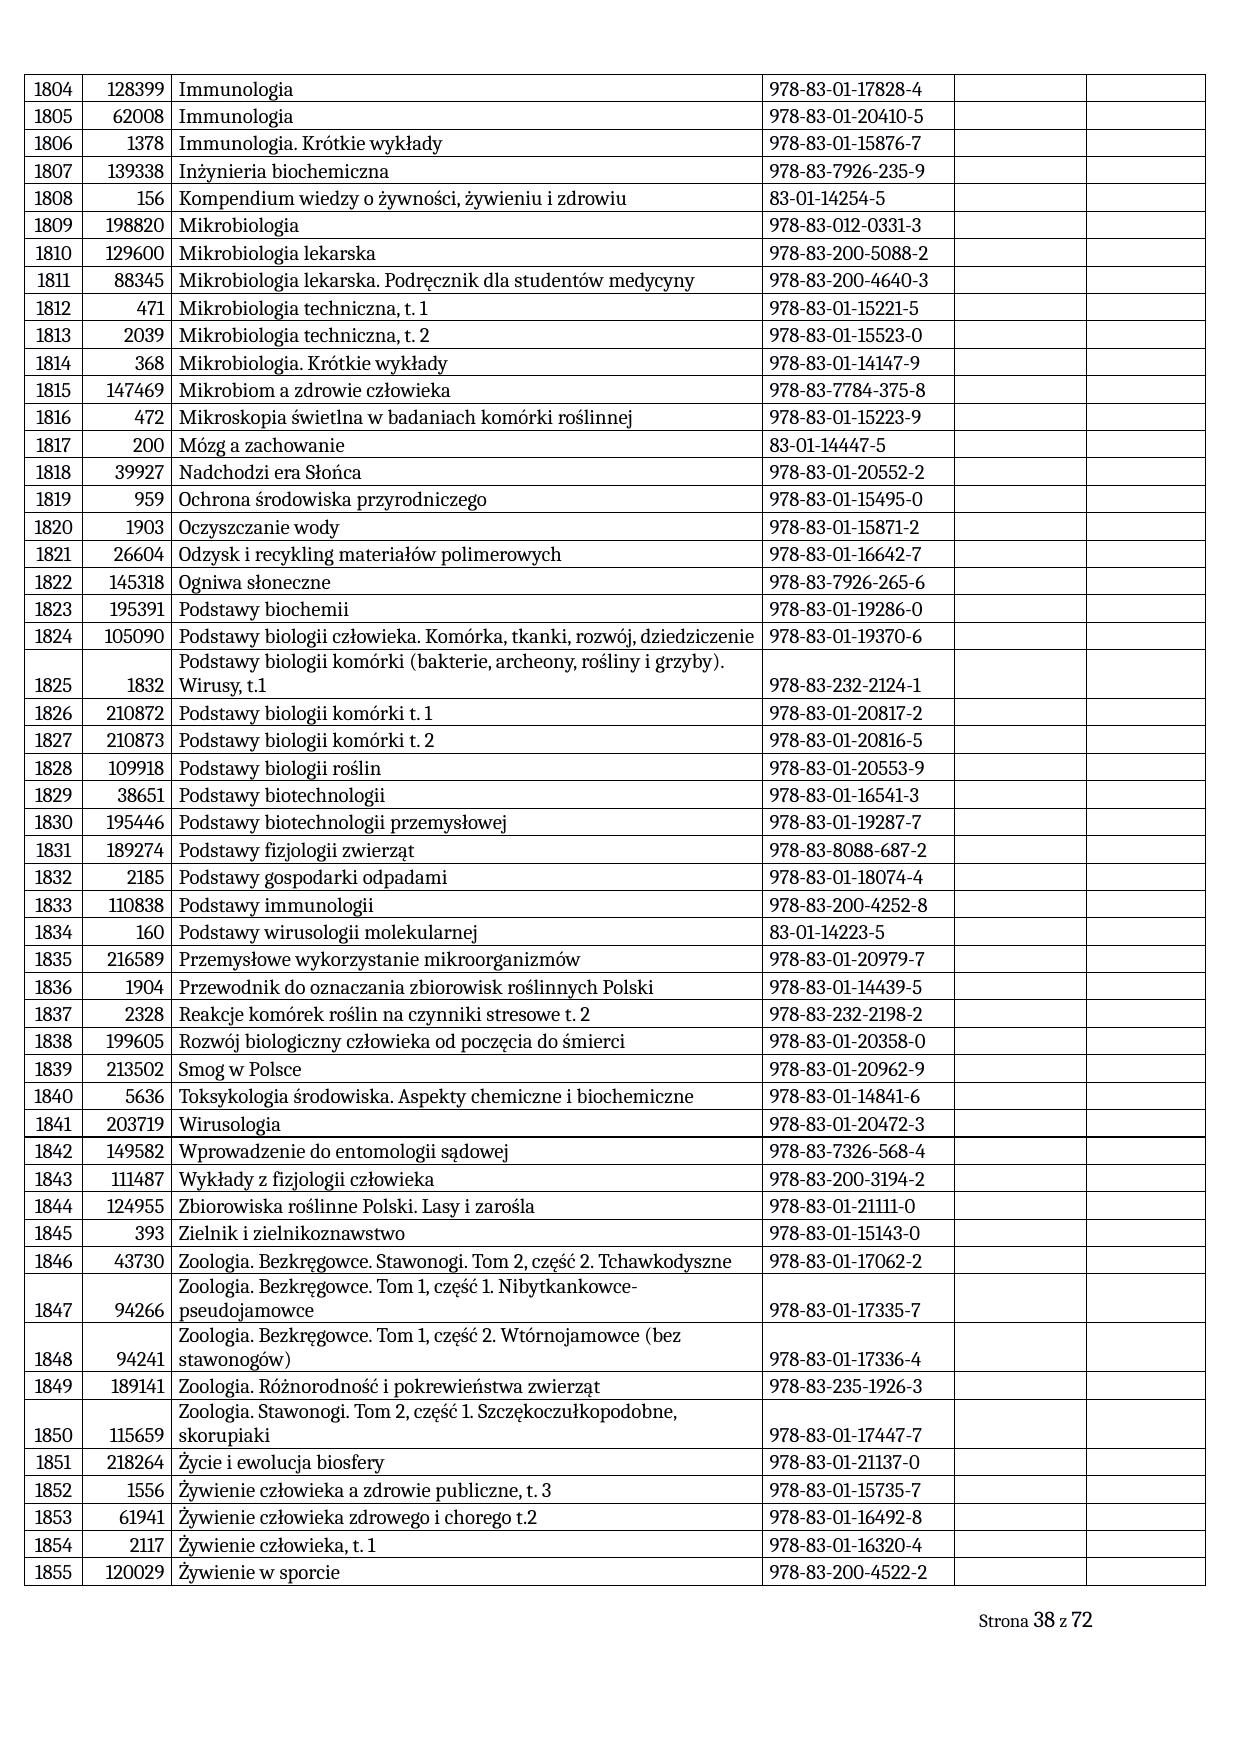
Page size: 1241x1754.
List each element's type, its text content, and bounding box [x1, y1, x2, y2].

table_cell Mikroskopia świetlna w badaniach komórki roślinnej [172, 404, 762, 430]
table_cell [1087, 130, 1205, 156]
table_cell 1834 [25, 918, 82, 944]
table_cell 200 [83, 431, 171, 457]
table_cell [955, 75, 1086, 101]
table_cell 1822 [25, 568, 82, 594]
table_cell 2117 [83, 1531, 171, 1557]
table_cell 978-83-01-15223-9 [763, 404, 954, 430]
table_cell 218264 [83, 1449, 171, 1475]
table_cell 2039 [83, 321, 171, 348]
table_cell [955, 1476, 1086, 1502]
table_cell 978-83-01-21111-0 [763, 1192, 954, 1218]
table_cell 978-83-01-16492-8 [763, 1504, 954, 1530]
table_cell 1848 [25, 1323, 82, 1371]
table_cell [955, 809, 1086, 835]
table_cell 1808 [25, 184, 82, 211]
table_cell [955, 513, 1086, 539]
table_cell 109918 [83, 754, 171, 780]
table_cell [955, 836, 1086, 862]
table_cell [955, 349, 1086, 375]
table_cell Ogniwa słoneczne [172, 568, 762, 594]
table_cell 1829 [25, 781, 82, 808]
table_cell [1087, 1400, 1205, 1448]
table_cell 1903 [83, 513, 171, 539]
table_cell Immunologia [172, 75, 762, 101]
table_cell [1087, 973, 1205, 999]
table_cell 129600 [83, 239, 171, 266]
table_cell 38651 [83, 781, 171, 808]
table_cell Ochrona środowiska przyrodniczego [172, 486, 762, 512]
table_cell [955, 918, 1086, 944]
table_cell [955, 1558, 1086, 1584]
table_cell 978-83-01-16642-7 [763, 541, 954, 567]
table_cell 1851 [25, 1449, 82, 1475]
table_cell [955, 568, 1086, 594]
table_cell 978-83-012-0331-3 [763, 212, 954, 238]
table_cell [1087, 1372, 1205, 1399]
table_cell Smog w Polsce [172, 1055, 762, 1082]
table_cell 978-83-01-17336-4 [763, 1323, 954, 1371]
table_cell [1087, 513, 1205, 539]
table_cell 43730 [83, 1247, 171, 1273]
table_cell 120029 [83, 1558, 171, 1584]
table_cell [1087, 781, 1205, 808]
table_cell Mikrobiologia techniczna, t. 1 [172, 294, 762, 320]
table_cell [1087, 726, 1205, 753]
table_cell [1087, 267, 1205, 293]
table_cell 1811 [25, 267, 82, 293]
table_cell [955, 184, 1086, 211]
table_cell [955, 157, 1086, 183]
table_cell [955, 650, 1086, 698]
table_cell Toksykologia środowiska. Aspekty chemiczne i biochemiczne [172, 1083, 762, 1109]
table_cell 1832 [25, 864, 82, 890]
table_cell [955, 1274, 1086, 1322]
table_cell [1087, 212, 1205, 238]
table_cell Żywienie w sporcie [172, 1558, 762, 1584]
table_cell [1087, 486, 1205, 512]
table_cell 1812 [25, 294, 82, 320]
table_cell 139338 [83, 157, 171, 183]
table_cell 978-83-200-3194-2 [763, 1165, 954, 1191]
table_cell 145318 [83, 568, 171, 594]
table_cell [955, 376, 1086, 402]
table_cell 978-83-01-19286-0 [763, 595, 954, 622]
table_cell 1833 [25, 891, 82, 917]
table_cell 978-83-01-20410-5 [763, 102, 954, 128]
table_cell 210873 [83, 726, 171, 753]
table_cell 39927 [83, 458, 171, 485]
table_cell [1087, 239, 1205, 266]
table_cell 147469 [83, 376, 171, 402]
table_cell Przemysłowe wykorzystanie mikroorganizmów [172, 946, 762, 972]
table_cell Mikrobiologia [172, 212, 762, 238]
table_cell 1826 [25, 699, 82, 725]
table_cell Zoologia. Różnorodność i pokrewieństwa zwierząt [172, 1372, 762, 1399]
table_cell 61941 [83, 1504, 171, 1530]
table_cell [1087, 541, 1205, 567]
table_cell 1815 [25, 376, 82, 402]
table_cell 1852 [25, 1476, 82, 1502]
table_cell [955, 864, 1086, 890]
table_cell 1847 [25, 1274, 82, 1322]
table_cell [1087, 650, 1205, 698]
table_cell 1805 [25, 102, 82, 128]
table_cell 978-83-01-20552-2 [763, 458, 954, 485]
table_cell 2328 [83, 1000, 171, 1027]
table_cell Wykłady z fizjologii człowieka [172, 1165, 762, 1191]
table_cell [955, 294, 1086, 320]
table_cell 1837 [25, 1000, 82, 1027]
table_cell 216589 [83, 946, 171, 972]
table_cell 978-83-01-17828-4 [763, 75, 954, 101]
table_cell 111487 [83, 1165, 171, 1191]
table_cell 978-83-01-17335-7 [763, 1274, 954, 1322]
table_cell Podstawy gospodarki odpadami [172, 864, 762, 890]
table_cell Mózg a zachowanie [172, 431, 762, 457]
table_cell 978-83-01-14439-5 [763, 973, 954, 999]
table_cell 978-83-01-15143-0 [763, 1220, 954, 1246]
table_cell Podstawy biochemii [172, 595, 762, 622]
table_cell Podstawy biologii komórki t. 2 [172, 726, 762, 753]
table_cell [955, 699, 1086, 725]
table_cell [1087, 1110, 1205, 1136]
table_cell 1810 [25, 239, 82, 266]
table_cell [955, 1372, 1086, 1399]
table_cell [1087, 1220, 1205, 1246]
table_cell 978-83-01-15876-7 [763, 130, 954, 156]
table_cell Podstawy biotechnologii przemysłowej [172, 809, 762, 835]
table_cell [955, 1138, 1086, 1164]
table_cell 156 [83, 184, 171, 211]
table_cell Podstawy biologii komórki (bakterie, archeony, rośliny i grzyby). Wirusy, t.1 [172, 650, 762, 698]
table_cell Wirusologia [172, 1110, 762, 1136]
table_cell Zoologia. Bezkręgowce. Tom 1, część 2. Wtórnojamowce (bez stawonogów) [172, 1323, 762, 1371]
table_cell 978-83-01-19287-7 [763, 809, 954, 835]
table_cell 1843 [25, 1165, 82, 1191]
table_cell 1378 [83, 130, 171, 156]
table_cell 83-01-14223-5 [763, 918, 954, 944]
table_cell 1814 [25, 349, 82, 375]
table_cell Wprowadzenie do entomologii sądowej [172, 1138, 762, 1164]
table_cell 978-83-01-17062-2 [763, 1247, 954, 1273]
table_cell Żywienie człowieka, t. 1 [172, 1531, 762, 1557]
table_cell 1823 [25, 595, 82, 622]
table_cell 1818 [25, 458, 82, 485]
table_cell 978-83-235-1926-3 [763, 1372, 954, 1399]
table_cell 978-83-01-14841-6 [763, 1083, 954, 1109]
table_cell Podstawy biologii człowieka. Komórka, tkanki, rozwój, dziedziczenie [172, 623, 762, 649]
table_cell [955, 1028, 1086, 1054]
table_cell Podstawy biologii roślin [172, 754, 762, 780]
table_cell 978-83-200-5088-2 [763, 239, 954, 266]
table_cell [955, 431, 1086, 457]
table_cell 1835 [25, 946, 82, 972]
table_cell [955, 891, 1086, 917]
table_cell [1087, 568, 1205, 594]
table_cell [955, 1400, 1086, 1448]
table_cell 978-83-01-20553-9 [763, 754, 954, 780]
table_cell [955, 239, 1086, 266]
table_cell 978-83-01-21137-0 [763, 1449, 954, 1475]
table_cell [1087, 1558, 1205, 1584]
table_cell 1841 [25, 1110, 82, 1136]
table_cell 978-83-200-4522-2 [763, 1558, 954, 1584]
table_cell [955, 541, 1086, 567]
table_cell 1854 [25, 1531, 82, 1557]
table_cell 978-83-232-2198-2 [763, 1000, 954, 1027]
table_cell [1087, 294, 1205, 320]
table_cell [955, 267, 1086, 293]
table_cell [955, 1083, 1086, 1109]
table_cell [1087, 431, 1205, 457]
table_cell [1087, 623, 1205, 649]
table_cell Immunologia. Krótkie wykłady [172, 130, 762, 156]
table_cell 128399 [83, 75, 171, 101]
table_cell [955, 404, 1086, 430]
table_cell 1842 [25, 1138, 82, 1164]
table_cell 124955 [83, 1192, 171, 1218]
table_cell 1813 [25, 321, 82, 348]
table_cell [1087, 1000, 1205, 1027]
table_cell 1839 [25, 1055, 82, 1082]
table_cell Podstawy fizjologii zwierząt [172, 836, 762, 862]
table_cell 1830 [25, 809, 82, 835]
table_cell 1846 [25, 1247, 82, 1273]
table_cell Nadchodzi era Słońca [172, 458, 762, 485]
table_cell 1836 [25, 973, 82, 999]
table_cell Zoologia. Bezkręgowce. Tom 1, część 1. Nibytkankowce-pseudojamowce [172, 1274, 762, 1322]
table_cell 978-83-01-20817-2 [763, 699, 954, 725]
table_cell 149582 [83, 1138, 171, 1164]
table_cell Podstawy biologii komórki t. 1 [172, 699, 762, 725]
table_cell [955, 1247, 1086, 1273]
table_cell [1087, 891, 1205, 917]
table_cell Życie i ewolucja biosfery [172, 1449, 762, 1475]
table_cell 1844 [25, 1192, 82, 1218]
table_cell [955, 1192, 1086, 1218]
table_cell 368 [83, 349, 171, 375]
table_cell [955, 1449, 1086, 1475]
table_cell [955, 946, 1086, 972]
table_cell 978-83-01-16320-4 [763, 1531, 954, 1557]
table_cell 110838 [83, 891, 171, 917]
table_cell 978-83-01-20962-9 [763, 1055, 954, 1082]
table_cell 210872 [83, 699, 171, 725]
table_cell 978-83-01-17447-7 [763, 1400, 954, 1448]
table_cell 1849 [25, 1372, 82, 1399]
table_cell 1556 [83, 1476, 171, 1502]
table_cell Zbiorowiska roślinne Polski. Lasy i zarośla [172, 1192, 762, 1218]
table_cell [1087, 595, 1205, 622]
table_cell 1804 [25, 75, 82, 101]
table_cell [1087, 321, 1205, 348]
table_cell Zielnik i zielnikoznawstwo [172, 1220, 762, 1246]
table_cell [955, 1504, 1086, 1530]
table_cell 1840 [25, 1083, 82, 1109]
table_cell Podstawy biotechnologii [172, 781, 762, 808]
table_cell 1828 [25, 754, 82, 780]
table_cell [1087, 754, 1205, 780]
table_cell 198820 [83, 212, 171, 238]
table_cell Reakcje komórek roślin na czynniki stresowe t. 2 [172, 1000, 762, 1027]
table_cell [1087, 1165, 1205, 1191]
table_cell [1087, 864, 1205, 890]
table_cell 160 [83, 918, 171, 944]
table_cell [1087, 376, 1205, 402]
table_cell 978-83-01-20358-0 [763, 1028, 954, 1054]
table_cell 471 [83, 294, 171, 320]
table_cell 1821 [25, 541, 82, 567]
table_cell [1087, 1274, 1205, 1322]
table_cell 978-83-01-15495-0 [763, 486, 954, 512]
table_cell 26604 [83, 541, 171, 567]
table_cell [955, 321, 1086, 348]
table_cell [1087, 918, 1205, 944]
table_cell [955, 1110, 1086, 1136]
table_cell 189274 [83, 836, 171, 862]
table_cell [1087, 75, 1205, 101]
table_cell 1845 [25, 1220, 82, 1246]
table_cell [955, 1323, 1086, 1371]
table_cell 83-01-14447-5 [763, 431, 954, 457]
table_cell Mikrobiologia. Krótkie wykłady [172, 349, 762, 375]
table_cell 978-83-01-20816-5 [763, 726, 954, 753]
table_cell 203719 [83, 1110, 171, 1136]
table_cell [1087, 1055, 1205, 1082]
table_cell 1855 [25, 1558, 82, 1584]
table_cell [1087, 1504, 1205, 1530]
table_cell 978-83-01-14147-9 [763, 349, 954, 375]
table_cell 1827 [25, 726, 82, 753]
table_cell 1832 [83, 650, 171, 698]
table_cell 1806 [25, 130, 82, 156]
table_cell [955, 486, 1086, 512]
table_cell [955, 623, 1086, 649]
table_cell 1904 [83, 973, 171, 999]
table_cell [1087, 1323, 1205, 1371]
table_cell 978-83-7926-235-9 [763, 157, 954, 183]
table_cell [1087, 1476, 1205, 1502]
table_cell 1824 [25, 623, 82, 649]
table_cell [1087, 184, 1205, 211]
table_cell [955, 1000, 1086, 1027]
table_cell 88345 [83, 267, 171, 293]
table_cell 1819 [25, 486, 82, 512]
table_cell 1816 [25, 404, 82, 430]
table_cell 94266 [83, 1274, 171, 1322]
table_cell 393 [83, 1220, 171, 1246]
table_cell [1087, 102, 1205, 128]
table_cell 978-83-01-15871-2 [763, 513, 954, 539]
table_cell 1817 [25, 431, 82, 457]
table_cell Żywienie człowieka zdrowego i chorego t.2 [172, 1504, 762, 1530]
table_cell [1087, 836, 1205, 862]
table_cell 1831 [25, 836, 82, 862]
table_cell Podstawy immunologii [172, 891, 762, 917]
table_cell [1087, 1083, 1205, 1109]
table_cell [1087, 458, 1205, 485]
table_cell [955, 726, 1086, 753]
table_cell [1087, 157, 1205, 183]
table_cell Immunologia [172, 102, 762, 128]
table_cell [1087, 699, 1205, 725]
table_cell 978-83-01-19370-6 [763, 623, 954, 649]
table_cell 978-83-200-4640-3 [763, 267, 954, 293]
table_cell Zoologia. Bezkręgowce. Stawonogi. Tom 2, część 2. Tchawkodyszne [172, 1247, 762, 1273]
table_cell [1087, 404, 1205, 430]
table_cell 978-83-01-15735-7 [763, 1476, 954, 1502]
table_cell [955, 130, 1086, 156]
table_cell 472 [83, 404, 171, 430]
table_cell Odzysk i recykling materiałów polimerowych [172, 541, 762, 567]
table_cell 978-83-01-16541-3 [763, 781, 954, 808]
table_cell 1853 [25, 1504, 82, 1530]
table_cell [955, 102, 1086, 128]
table_cell 1820 [25, 513, 82, 539]
table_cell [955, 973, 1086, 999]
table_cell [955, 458, 1086, 485]
table_cell 94241 [83, 1323, 171, 1371]
table_cell [955, 1220, 1086, 1246]
table_cell 1825 [25, 650, 82, 698]
table_cell [955, 1531, 1086, 1557]
table_cell [1087, 946, 1205, 972]
table_cell 978-83-7326-568-4 [763, 1138, 954, 1164]
table_cell Mikrobiologia lekarska [172, 239, 762, 266]
table_cell 195391 [83, 595, 171, 622]
table_cell 978-83-01-15221-5 [763, 294, 954, 320]
table_cell [1087, 1028, 1205, 1054]
table_cell Kompendium wiedzy o żywności, żywieniu i zdrowiu [172, 184, 762, 211]
table_cell 978-83-232-2124-1 [763, 650, 954, 698]
table_cell 978-83-7926-265-6 [763, 568, 954, 594]
table_cell 83-01-14254-5 [763, 184, 954, 211]
table_cell Oczyszczanie wody [172, 513, 762, 539]
table_cell 1850 [25, 1400, 82, 1448]
table_cell 189141 [83, 1372, 171, 1399]
table_cell 195446 [83, 809, 171, 835]
table_cell 1807 [25, 157, 82, 183]
table_cell Mikrobiologia techniczna, t. 2 [172, 321, 762, 348]
table_cell [955, 595, 1086, 622]
table_cell 978-83-01-20472-3 [763, 1110, 954, 1136]
table_cell [955, 1165, 1086, 1191]
table_cell 959 [83, 486, 171, 512]
table_cell 978-83-01-20979-7 [763, 946, 954, 972]
table_cell Inżynieria biochemiczna [172, 157, 762, 183]
table_cell Żywienie człowieka a zdrowie publiczne, t. 3 [172, 1476, 762, 1502]
table_cell Zoologia. Stawonogi. Tom 2, część 1. Szczękoczułkopodobne, skorupiaki [172, 1400, 762, 1448]
table_cell [1087, 1449, 1205, 1475]
table_cell 199605 [83, 1028, 171, 1054]
table_cell [955, 754, 1086, 780]
table_cell [1087, 1247, 1205, 1273]
table_cell [1087, 349, 1205, 375]
table_cell [1087, 809, 1205, 835]
table_cell 5636 [83, 1083, 171, 1109]
table_cell [955, 212, 1086, 238]
table_cell 62008 [83, 102, 171, 128]
table_cell 105090 [83, 623, 171, 649]
table_cell Rozwój biologiczny człowieka od poczęcia do śmierci [172, 1028, 762, 1054]
table_cell [955, 1055, 1086, 1082]
table_cell 213502 [83, 1055, 171, 1082]
table_cell 2185 [83, 864, 171, 890]
table_cell 978-83-7784-375-8 [763, 376, 954, 402]
table_cell 978-83-200-4252-8 [763, 891, 954, 917]
table_cell [1087, 1192, 1205, 1218]
table_cell Podstawy wirusologii molekularnej [172, 918, 762, 944]
table_cell Mikrobiom a zdrowie człowieka [172, 376, 762, 402]
table_cell 978-83-01-15523-0 [763, 321, 954, 348]
table_cell 978-83-01-18074-4 [763, 864, 954, 890]
table_cell Przewodnik do oznaczania zbiorowisk roślinnych Polski [172, 973, 762, 999]
table_cell [1087, 1138, 1205, 1164]
table_cell Mikrobiologia lekarska. Podręcznik dla studentów medycyny [172, 267, 762, 293]
table_cell 978-83-8088-687-2 [763, 836, 954, 862]
table_cell [1087, 1531, 1205, 1557]
table_cell 115659 [83, 1400, 171, 1448]
table_cell [955, 781, 1086, 808]
table_cell 1809 [25, 212, 82, 238]
table_cell 1838 [25, 1028, 82, 1054]
